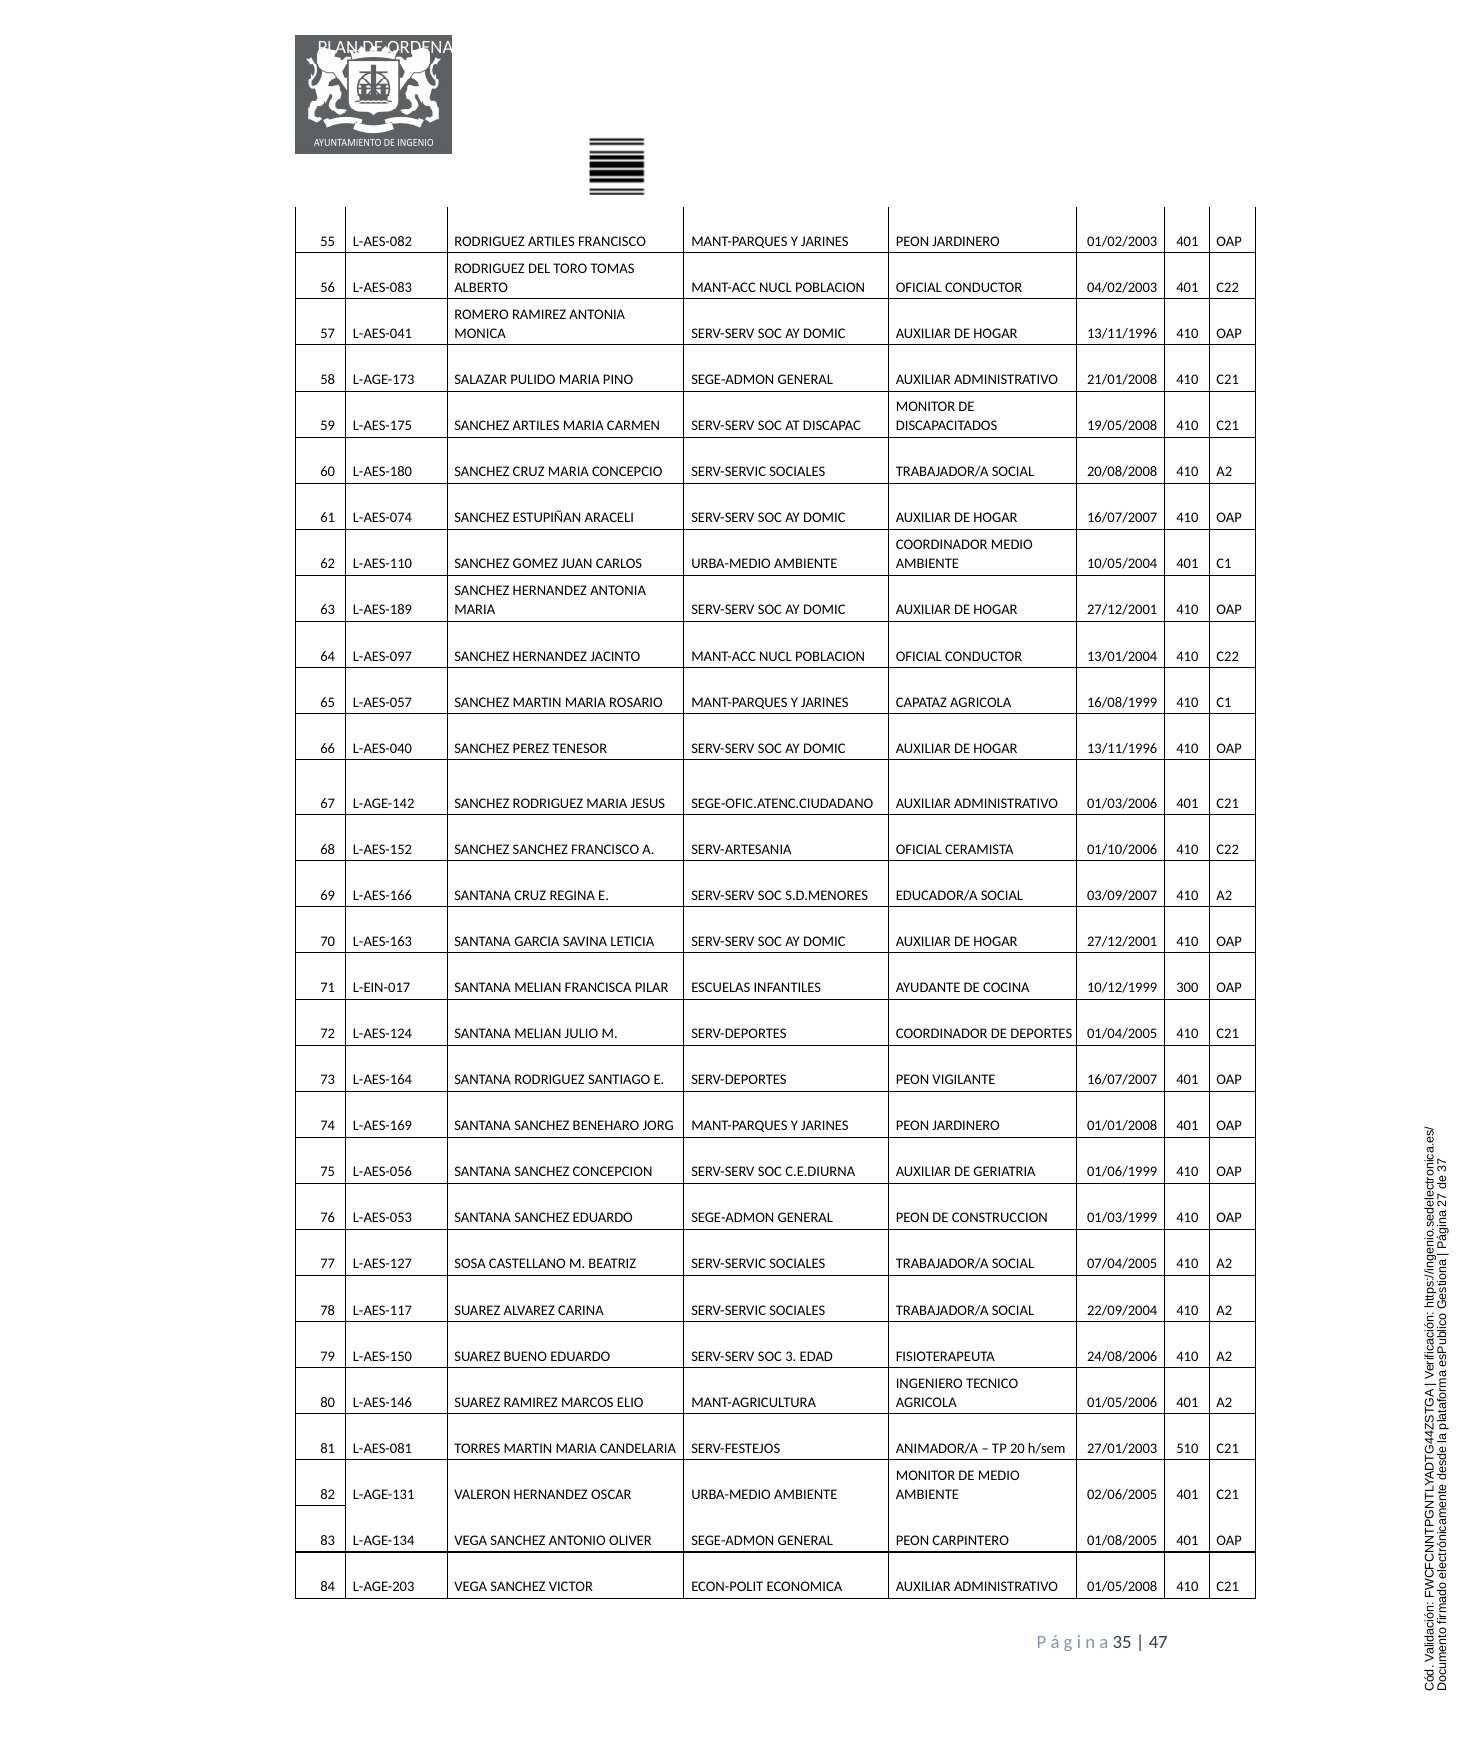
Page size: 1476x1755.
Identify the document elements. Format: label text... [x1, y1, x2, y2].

table_cell OAP [1210, 576, 1255, 621]
table_cell SEGE-ADMON GENERAL [684, 1184, 888, 1229]
table_cell SANCHEZ GOMEZ JUAN CARLOS [448, 530, 683, 575]
table_cell SALAZAR PULIDO MARIA PINO [448, 345, 683, 391]
table_cell SERV-SERV SOC S.D.MENORES [684, 861, 888, 906]
table_header OAP [1210, 207, 1255, 252]
table_cell 410 [1165, 1000, 1209, 1044]
table_cell SERV-SERV SOC AY DOMIC [684, 576, 888, 621]
table_cell L-AES-083 [346, 253, 447, 298]
table_cell L-EIN-017 [346, 953, 447, 998]
table_cell L-AES-127 [346, 1230, 447, 1275]
table_cell 410 [1165, 345, 1209, 391]
table_cell OFICIAL CONDUCTOR [889, 253, 1076, 298]
table_cell 66 [296, 714, 345, 759]
table_cell L-AES-164 [346, 1046, 447, 1091]
table_cell 01/10/2006 [1077, 815, 1164, 860]
table_cell SERV-ARTESANIA [684, 815, 888, 860]
table_header L-AES-082 [346, 207, 447, 252]
table_cell 21/01/2008 [1077, 345, 1164, 391]
table_header 401 [1165, 207, 1209, 252]
table_cell C1 [1210, 668, 1255, 713]
table_cell 70 [296, 907, 345, 952]
table_cell 401 [1165, 1460, 1209, 1505]
table_cell TRABAJADOR/A SOCIAL [889, 1230, 1076, 1275]
table_cell AUXILIAR DE HOGAR [889, 907, 1076, 952]
table_cell 68 [296, 815, 345, 860]
table_cell 401 [1165, 760, 1209, 814]
table_cell SERV-SERVIC SOCIALES [684, 1276, 888, 1321]
table_cell 57 [296, 299, 345, 344]
table_cell SANCHEZ MARTIN MARIA ROSARIO [448, 668, 683, 713]
table_cell SANTANA SANCHEZ EDUARDO [448, 1184, 683, 1229]
table_cell 510 [1165, 1414, 1209, 1459]
table_cell OFICIAL CONDUCTOR [889, 622, 1076, 667]
table_cell PEON DE CONSTRUCCION [889, 1184, 1076, 1229]
table_cell C21 [1210, 392, 1255, 437]
table_header MANT-PARQUES Y JARINES [684, 207, 888, 252]
table_cell L-AES-057 [346, 668, 447, 713]
table_cell 410 [1165, 392, 1209, 437]
table_cell 58 [296, 345, 345, 391]
table_cell A2 [1210, 1276, 1255, 1321]
table_cell ECON-POLIT ECONOMICA [684, 1553, 888, 1597]
table_cell SUAREZ RAMIREZ MARCOS ELIO [448, 1368, 683, 1413]
table_cell SERV-SERVIC SOCIALES [684, 1230, 888, 1275]
table_cell CAPATAZ AGRICOLA [889, 668, 1076, 713]
table_header 01/02/2003 [1077, 207, 1164, 252]
table_cell 74 [296, 1092, 345, 1137]
table_cell C22 [1210, 253, 1255, 298]
table_cell 401 [1165, 530, 1209, 575]
table_cell 64 [296, 622, 345, 667]
table_cell 13/11/1996 [1077, 299, 1164, 344]
table_cell MANT-PARQUES Y JARINES [684, 1092, 888, 1137]
table_cell C1 [1210, 530, 1255, 575]
table_cell 27/01/2003 [1077, 1414, 1164, 1459]
table_cell SANCHEZ PEREZ TENESOR [448, 714, 683, 759]
table_cell 69 [296, 861, 345, 906]
table_cell 27/12/2001 [1077, 576, 1164, 621]
table_cell 410 [1165, 1230, 1209, 1275]
table_cell 27/12/2001 [1077, 907, 1164, 952]
table_cell RODRIGUEZ DEL TORO TOMAS ALBERTO [448, 253, 683, 298]
table_cell COORDINADOR DE DEPORTES [889, 1000, 1076, 1044]
table_cell URBA-MEDIO AMBIENTE [684, 530, 888, 575]
table_cell 01/03/2006 [1077, 760, 1164, 814]
table_cell L-AES-163 [346, 907, 447, 952]
table_cell 300 [1165, 953, 1209, 998]
table_cell SANTANA MELIAN FRANCISCA PILAR [448, 953, 683, 998]
table_cell C21 [1210, 1553, 1255, 1597]
table_cell 04/02/2003 [1077, 253, 1164, 298]
table_cell OAP [1210, 714, 1255, 759]
table_cell A2 [1210, 861, 1255, 906]
table_cell SERV-DEPORTES [684, 1046, 888, 1091]
table_cell L-AES-150 [346, 1322, 447, 1367]
table_cell SERV-SERV SOC AY DOMIC [684, 714, 888, 759]
table_cell SERV-SERV SOC AY DOMIC [684, 484, 888, 529]
table_cell L-AES-056 [346, 1138, 447, 1183]
table_cell 73 [296, 1046, 345, 1091]
table_cell SANTANA SANCHEZ CONCEPCION [448, 1138, 683, 1183]
table_cell L-AES-152 [346, 815, 447, 860]
table_cell 59 [296, 392, 345, 437]
table_cell MANT-AGRICULTURA [684, 1368, 888, 1413]
table_cell SERV-FESTEJOS [684, 1414, 888, 1459]
table_cell SERV-SERV SOC AT DISCAPAC [684, 392, 888, 437]
table_cell 79 [296, 1322, 345, 1367]
table_cell SANCHEZ ESTUPIÑAN ARACELI [448, 484, 683, 529]
table_cell 63 [296, 576, 345, 621]
table_cell C22 [1210, 815, 1255, 860]
table_header PEON JARDINERO [889, 207, 1076, 252]
table_cell AUXILIAR DE GERIATRIA [889, 1138, 1076, 1183]
table_cell 01/04/2005 [1077, 1000, 1164, 1044]
table_cell 401 [1165, 1092, 1209, 1137]
table_cell ESCUELAS INFANTILES [684, 953, 888, 998]
table_cell OAP [1210, 907, 1255, 952]
table_cell A2 [1210, 1368, 1255, 1413]
table_cell OAP [1210, 1184, 1255, 1229]
table_cell A2 [1210, 1322, 1255, 1367]
table_cell L-AES-180 [346, 438, 447, 483]
table_cell L-AGE-134 [346, 1506, 447, 1551]
table_cell 01/03/1999 [1077, 1184, 1164, 1229]
table_cell 410 [1165, 622, 1209, 667]
table_cell 01/05/2006 [1077, 1368, 1164, 1413]
table_cell 410 [1165, 484, 1209, 529]
table_cell 01/01/2008 [1077, 1092, 1164, 1137]
table_cell 410 [1165, 1184, 1209, 1229]
table_cell TORRES MARTIN MARIA CANDELARIA [448, 1414, 683, 1459]
table_cell MONITOR DE DISCAPACITADOS [889, 392, 1076, 437]
table_cell 13/11/1996 [1077, 714, 1164, 759]
table_cell 75 [296, 1138, 345, 1183]
table_cell AUXILIAR DE HOGAR [889, 714, 1076, 759]
table_cell 22/09/2004 [1077, 1276, 1164, 1321]
table_cell SANCHEZ HERNANDEZ JACINTO [448, 622, 683, 667]
table_cell C21 [1210, 1414, 1255, 1459]
table_cell SANCHEZ SANCHEZ FRANCISCO A. [448, 815, 683, 860]
table_cell SERV-SERV SOC AY DOMIC [684, 299, 888, 344]
table_cell 60 [296, 438, 345, 483]
table_cell 16/08/1999 [1077, 668, 1164, 713]
table_cell 77 [296, 1230, 345, 1275]
table_cell 03/09/2007 [1077, 861, 1164, 906]
table_cell L-AES-040 [346, 714, 447, 759]
table_cell SEGE-OFIC.ATENC.CIUDADANO [684, 760, 888, 814]
table_cell FISIOTERAPEUTA [889, 1322, 1076, 1367]
table_cell 16/07/2007 [1077, 484, 1164, 529]
table_cell 02/06/2005 [1077, 1460, 1164, 1505]
table_cell 401 [1165, 253, 1209, 298]
table_cell SERV-DEPORTES [684, 1000, 888, 1044]
table_cell SEGE-ADMON GENERAL [684, 345, 888, 391]
table_cell OAP [1210, 1046, 1255, 1091]
table_cell SUAREZ BUENO EDUARDO [448, 1322, 683, 1367]
table_cell 83 [296, 1506, 345, 1551]
table_cell AUXILIAR ADMINISTRATIVO [889, 345, 1076, 391]
table_cell 410 [1165, 1276, 1209, 1321]
table_cell 07/04/2005 [1077, 1230, 1164, 1275]
table_cell L-AES-041 [346, 299, 447, 344]
table_cell SANTANA RODRIGUEZ SANTIAGO E. [448, 1046, 683, 1091]
table_cell 81 [296, 1414, 345, 1459]
table_cell 62 [296, 530, 345, 575]
table_cell L-AES-110 [346, 530, 447, 575]
table_cell 80 [296, 1368, 345, 1413]
table_cell 01/08/2005 [1077, 1506, 1164, 1551]
table_cell OAP [1210, 1138, 1255, 1183]
table_cell VEGA SANCHEZ VICTOR [448, 1553, 683, 1597]
table_cell OAP [1210, 1092, 1255, 1137]
table_cell AUXILIAR DE HOGAR [889, 299, 1076, 344]
table_cell 401 [1165, 1046, 1209, 1091]
table_cell C21 [1210, 1460, 1255, 1505]
table_cell 19/05/2008 [1077, 392, 1164, 437]
table_cell OAP [1210, 1506, 1255, 1551]
table_cell 410 [1165, 576, 1209, 621]
table_cell 01/06/1999 [1077, 1138, 1164, 1183]
table_cell C21 [1210, 760, 1255, 814]
table_cell SANCHEZ CRUZ MARIA CONCEPCIO [448, 438, 683, 483]
table_cell ANIMADOR/A – TP 20 h/sem [889, 1414, 1076, 1459]
table_cell SANTANA GARCIA SAVINA LETICIA [448, 907, 683, 952]
table_header 55 [296, 207, 345, 252]
table_cell 410 [1165, 907, 1209, 952]
table_cell TRABAJADOR/A SOCIAL [889, 1276, 1076, 1321]
table_cell A2 [1210, 438, 1255, 483]
table_cell OAP [1210, 299, 1255, 344]
table_cell 61 [296, 484, 345, 529]
table_cell 10/05/2004 [1077, 530, 1164, 575]
table_cell 56 [296, 253, 345, 298]
table_cell L-AES-117 [346, 1276, 447, 1321]
table_cell COORDINADOR MEDIO AMBIENTE [889, 530, 1076, 575]
table_cell L-AES-074 [346, 484, 447, 529]
table_cell AUXILIAR ADMINISTRATIVO [889, 1553, 1076, 1597]
table_cell OAP [1210, 953, 1255, 998]
table_cell 410 [1165, 1553, 1209, 1597]
table_cell L-AGE-203 [346, 1553, 447, 1597]
table_cell 20/08/2008 [1077, 438, 1164, 483]
table_cell 410 [1165, 1138, 1209, 1183]
table_cell 410 [1165, 1322, 1209, 1367]
table_cell C21 [1210, 345, 1255, 391]
table_cell MANT-ACC NUCL POBLACION [684, 253, 888, 298]
table_cell C21 [1210, 1000, 1255, 1044]
table_cell AUXILIAR ADMINISTRATIVO [889, 760, 1076, 814]
table_cell 24/08/2006 [1077, 1322, 1164, 1367]
table_cell 410 [1165, 299, 1209, 344]
table_cell L-AGE-142 [346, 760, 447, 814]
table_cell AUXILIAR DE HOGAR [889, 484, 1076, 529]
table_cell PEON VIGILANTE [889, 1046, 1076, 1091]
table_cell EDUCADOR/A SOCIAL [889, 861, 1076, 906]
table_cell 401 [1165, 1368, 1209, 1413]
table_cell AYUDANTE DE COCINA [889, 953, 1076, 998]
table_cell SANCHEZ HERNANDEZ ANTONIA MARIA [448, 576, 683, 621]
table_cell MANT-ACC NUCL POBLACION [684, 622, 888, 667]
table_cell L-AES-081 [346, 1414, 447, 1459]
table_cell VEGA SANCHEZ ANTONIO OLIVER [448, 1506, 683, 1551]
table_cell SERV-SERVIC SOCIALES [684, 438, 888, 483]
table_cell VALERON HERNANDEZ OSCAR [448, 1460, 683, 1505]
table_cell SERV-SERV SOC AY DOMIC [684, 907, 888, 952]
table_cell SANTANA MELIAN JULIO M. [448, 1000, 683, 1044]
table_cell 71 [296, 953, 345, 998]
table_cell 401 [1165, 1506, 1209, 1551]
table_cell L-AES-169 [346, 1092, 447, 1137]
table_cell L-AES-166 [346, 861, 447, 906]
table_cell 410 [1165, 438, 1209, 483]
table_cell SANCHEZ RODRIGUEZ MARIA JESUS [448, 760, 683, 814]
table_cell L-AES-097 [346, 622, 447, 667]
table_cell SANCHEZ ARTILES MARIA CARMEN [448, 392, 683, 437]
table_cell 410 [1165, 815, 1209, 860]
table_cell 76 [296, 1184, 345, 1229]
table_cell 78 [296, 1276, 345, 1321]
table_cell SANTANA SANCHEZ BENEHARO JORG [448, 1092, 683, 1137]
table_cell SANTANA CRUZ REGINA E. [448, 861, 683, 906]
table_cell 84 [296, 1553, 345, 1597]
table_header RODRIGUEZ ARTILES FRANCISCO [448, 207, 683, 252]
table_cell 410 [1165, 714, 1209, 759]
table_cell 65 [296, 668, 345, 713]
table_cell SOSA CASTELLANO M. BEATRIZ [448, 1230, 683, 1275]
table_cell 410 [1165, 668, 1209, 713]
table_cell L-AGE-131 [346, 1460, 447, 1505]
table_cell SERV-SERV SOC 3. EDAD [684, 1322, 888, 1367]
table_cell 82 [296, 1460, 345, 1505]
table_cell L-AES-053 [346, 1184, 447, 1229]
table_cell AUXILIAR DE HOGAR [889, 576, 1076, 621]
table_cell A2 [1210, 1230, 1255, 1275]
table_cell SEGE-ADMON GENERAL [684, 1506, 888, 1551]
table_cell 10/12/1999 [1077, 953, 1164, 998]
table_cell TRABAJADOR/A SOCIAL [889, 438, 1076, 483]
table_cell PEON JARDINERO [889, 1092, 1076, 1137]
table_cell L-AES-146 [346, 1368, 447, 1413]
table_cell SERV-SERV SOC C.E.DIURNA [684, 1138, 888, 1183]
table_cell C22 [1210, 622, 1255, 667]
table_cell 16/07/2007 [1077, 1046, 1164, 1091]
table_cell 67 [296, 760, 345, 814]
table_cell L-AGE-173 [346, 345, 447, 391]
table_cell INGENIERO TECNICO AGRICOLA [889, 1368, 1076, 1413]
table_cell 410 [1165, 861, 1209, 906]
table_cell OAP [1210, 484, 1255, 529]
table_cell MONITOR DE MEDIO AMBIENTE [889, 1460, 1076, 1505]
table_cell PEON CARPINTERO [889, 1506, 1076, 1551]
table_cell OFICIAL CERAMISTA [889, 815, 1076, 860]
table_cell URBA-MEDIO AMBIENTE [684, 1460, 888, 1505]
table_cell SUAREZ ALVAREZ CARINA [448, 1276, 683, 1321]
table_cell 01/05/2008 [1077, 1553, 1164, 1597]
table_cell MANT-PARQUES Y JARINES [684, 668, 888, 713]
table_cell 13/01/2004 [1077, 622, 1164, 667]
table_cell L-AES-175 [346, 392, 447, 437]
table_cell ROMERO RAMIREZ ANTONIA MONICA [448, 299, 683, 344]
table_cell L-AES-124 [346, 1000, 447, 1044]
table_cell 72 [296, 1000, 345, 1044]
table_cell L-AES-189 [346, 576, 447, 621]
